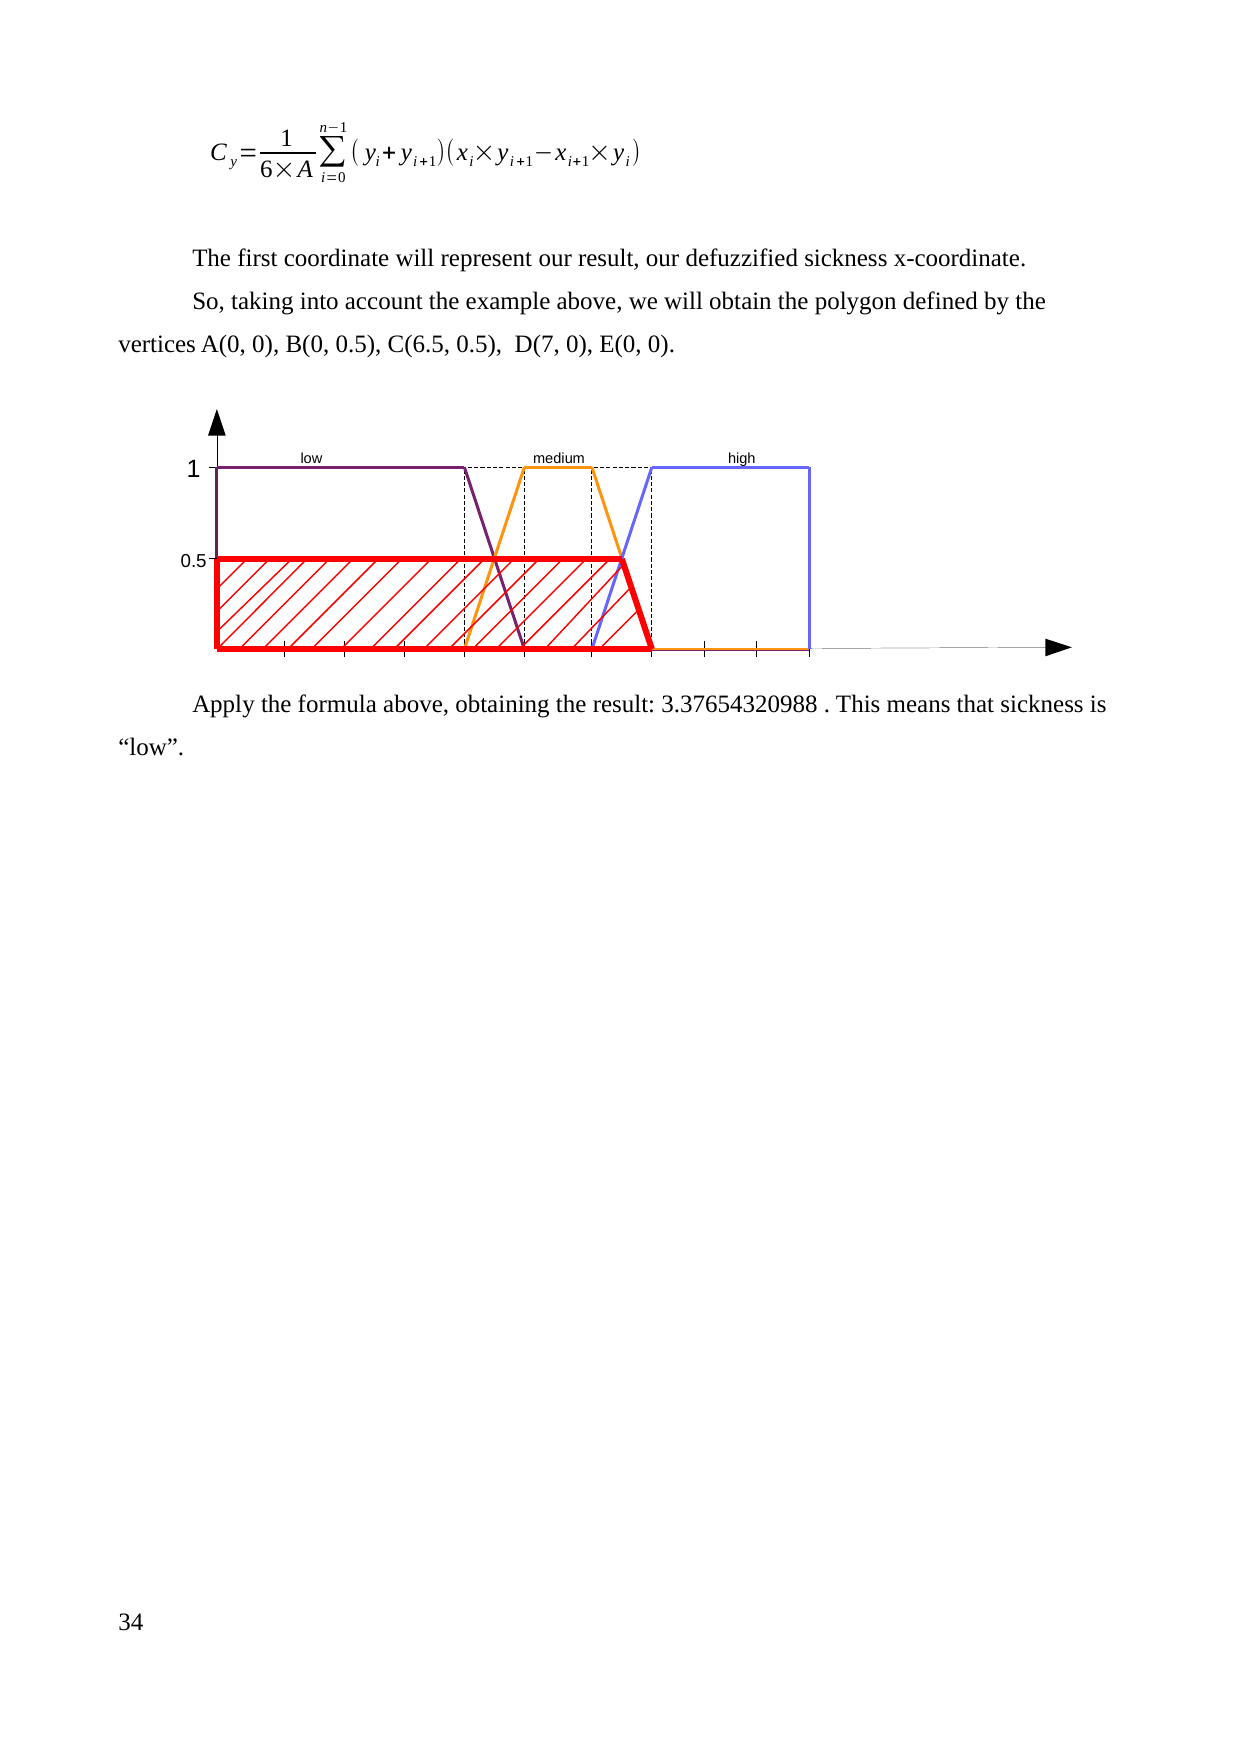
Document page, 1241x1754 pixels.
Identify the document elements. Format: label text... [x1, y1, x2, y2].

text Apply the formula above, obtaining the result: 3.37654320988 . This means that sickness is “low”. [118, 689, 1122, 761]
text So, taking into account the example above, we will obtain the polygon defined by the vertices A(0, 0), B(0, 0.5), C(6.5, 0.5), D(7, 0), E(0, 0). [118, 286, 1122, 358]
text The first coordinate will represent our result, our defuzzified sickness x-coordinate. [118, 243, 1122, 272]
